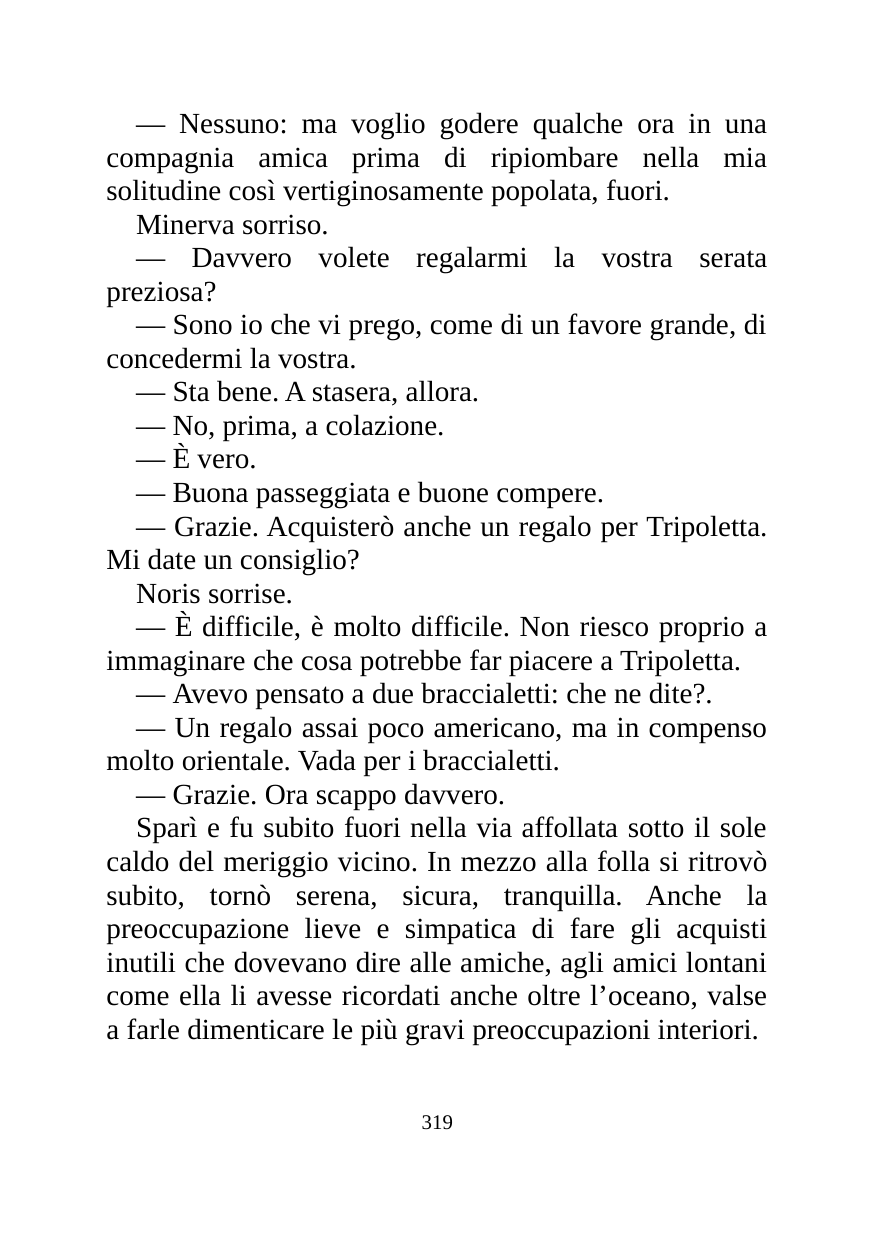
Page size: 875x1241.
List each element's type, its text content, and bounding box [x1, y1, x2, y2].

text — Un regalo assai poco americano, ma in compenso molto orientale. Vada per i braccialetti. [106, 710, 768, 777]
text — Buona passeggiata e buone compere. [106, 475, 768, 509]
text Sparì e fu subito fuori nella via affollata sotto il sole caldo del meriggio vicino. In mezzo alla folla si ritrovò subito, tornò serena, sicura, tranquilla. Anche la preoccupazione lieve e simpatica di fare gli acquisti inutili che dovevano dire alle amiche, agli amici lontani come ella li avesse ricordati anche oltre l’oceano, valse a farle dimenticare le più gravi preoccupazioni interiori. [106, 811, 768, 1045]
text — È vero. [106, 442, 768, 475]
text — Davvero volete regalarmi la vostra serata preziosa? [106, 240, 768, 307]
text Minerva sorriso. [106, 207, 768, 240]
text — Grazie. Acquisterò anche un regalo per Tripoletta. Mi date un consiglio? [106, 509, 768, 576]
text — No, prima, a colazione. [106, 408, 768, 442]
text — Sono io che vi prego, come di un favore grande, di concedermi la vostra. [106, 307, 768, 374]
text — È difficile, è molto difficile. Non riesco proprio a immaginare che cosa potrebbe far piacere a Tripoletta. [106, 609, 768, 676]
text Noris sorrise. [106, 576, 768, 609]
text — Grazie. Ora scappo davvero. [106, 777, 768, 811]
text — Avevo pensato a due braccialetti: che ne dite?. [106, 676, 768, 710]
text — Sta bene. A stasera, allora. [106, 374, 768, 408]
text — Nessuno: ma voglio godere qualche ora in una compagnia amica prima di ripiombare nella mia solitudine così vertiginosamente popolata, fuori. [106, 106, 768, 207]
